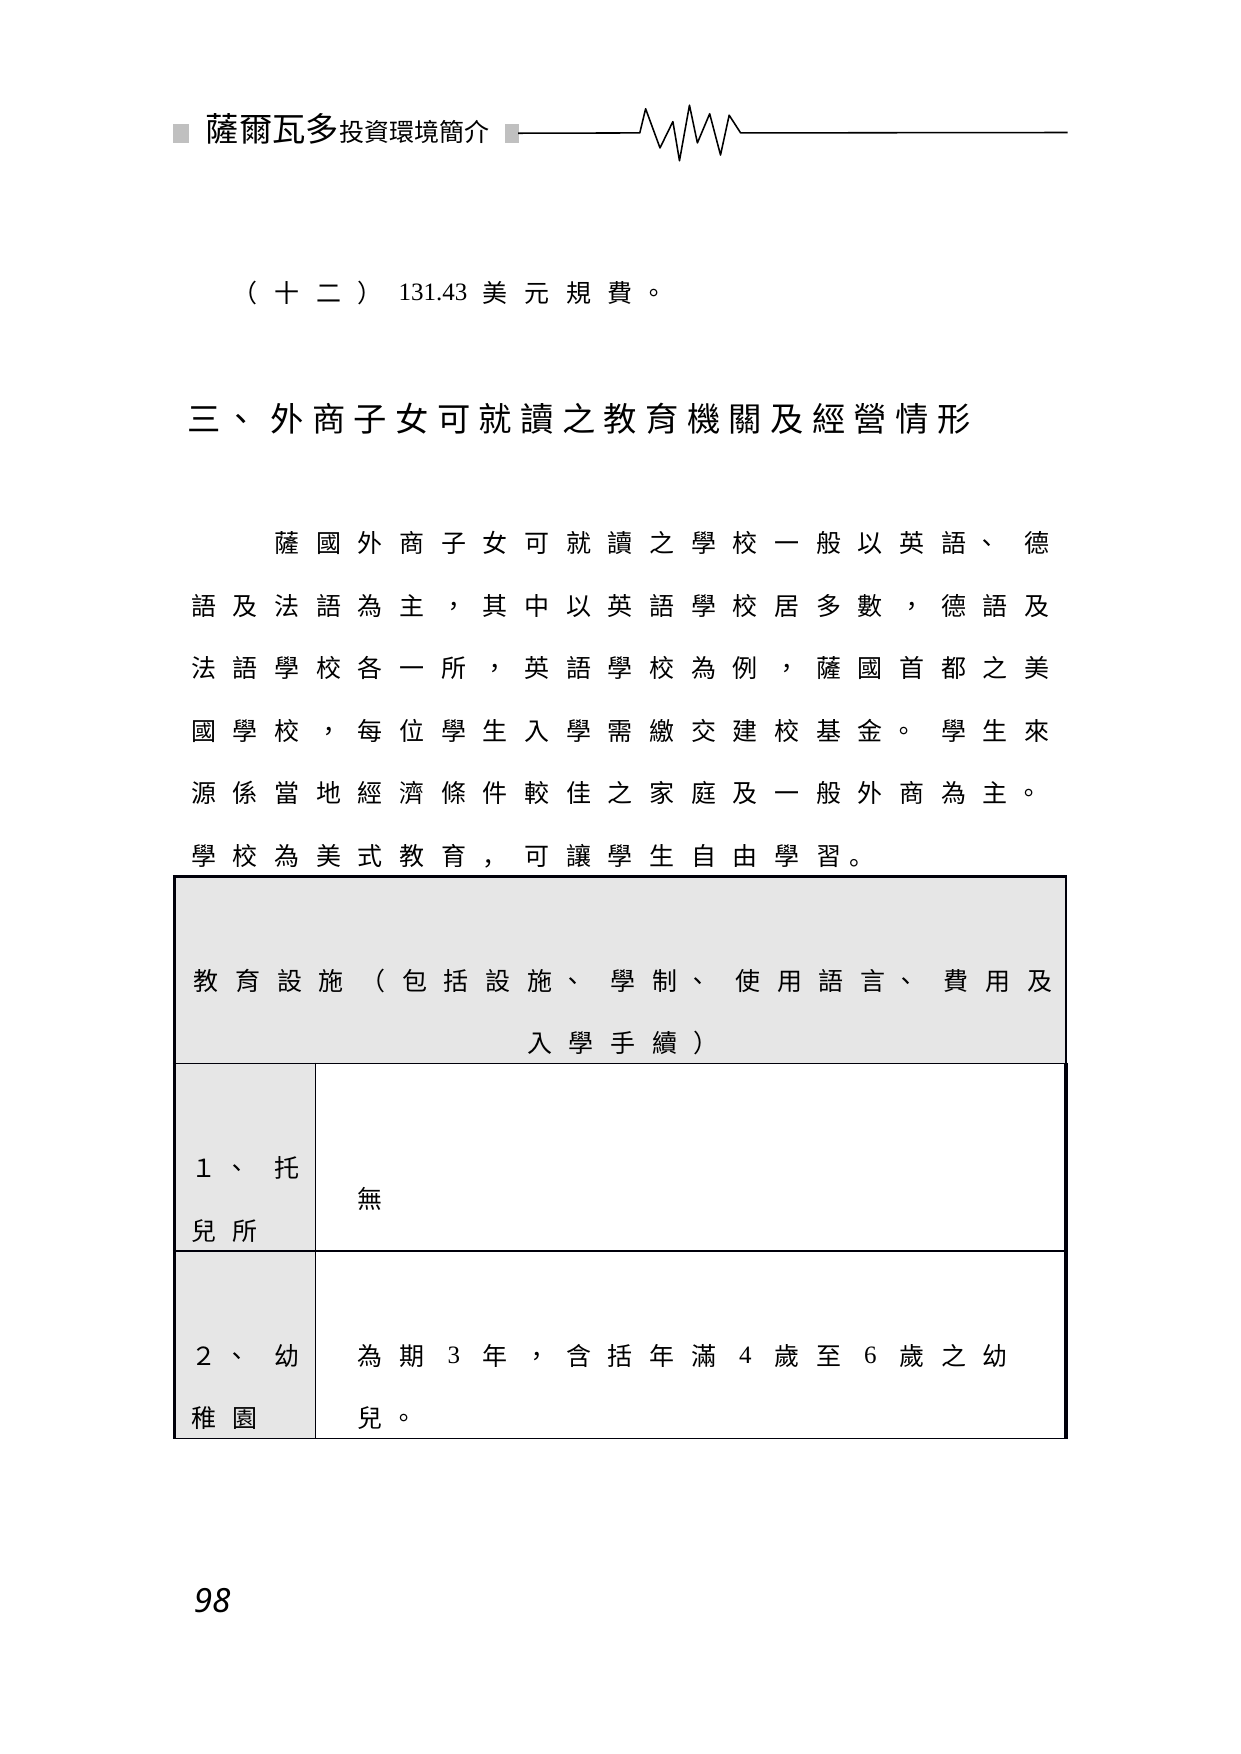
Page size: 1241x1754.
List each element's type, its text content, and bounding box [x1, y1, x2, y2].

table_cell １、托兒所 [176, 1064, 315, 1250]
text （十二）131.43美元規費。 [207, 250, 1058, 313]
table_cell 無 [316, 1064, 1064, 1250]
table_cell ２、幼稚園 [176, 1252, 315, 1438]
text 三、外商子女可就讀之教育機關及經營情形 [183, 375, 1058, 438]
table_header 教育設施（包括設施、學制、使用語言、費用及入學手續） [176, 878, 1065, 1063]
text 薩國外商子女可就讀之學校一般以英語、德語及法語為主，其中以英語學校居多數，德語及法語學校各一所，英語學校為例，薩國首都之美國學校，每位學生入學需繳交建校基金。學生來源係當地經濟條件較佳之家庭及一般外商為主。學校為美式教育，可讓學生自由學習。 [183, 500, 1058, 875]
table_cell 為期3年，含括年滿4歲至6歲之幼兒。 [316, 1252, 1064, 1438]
